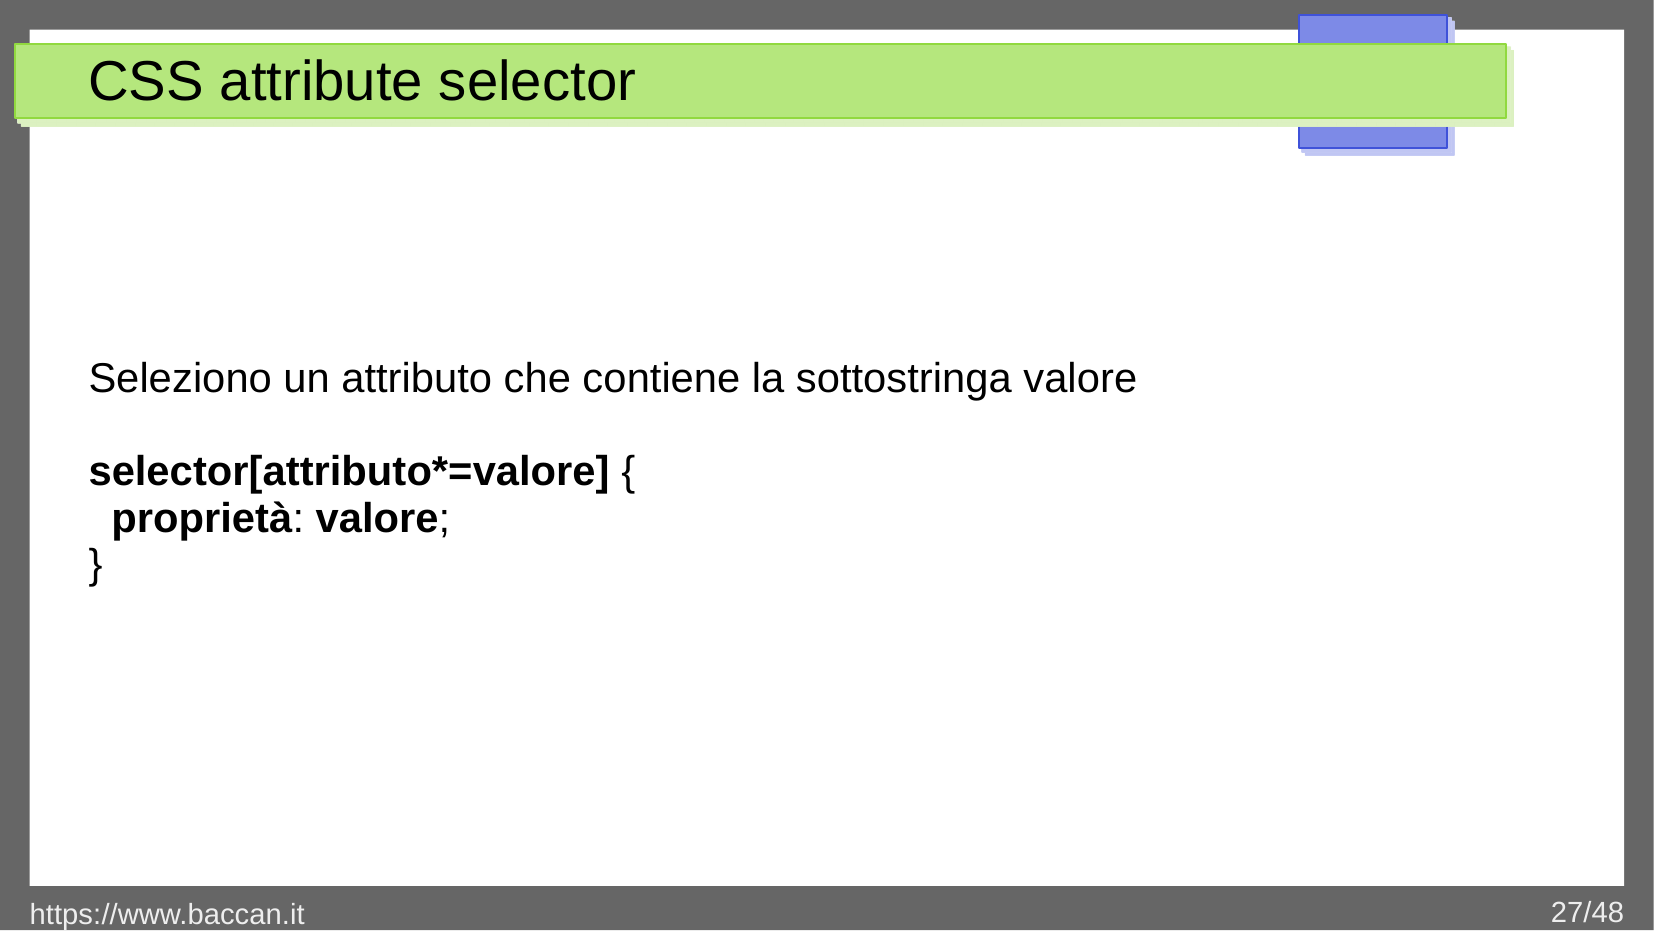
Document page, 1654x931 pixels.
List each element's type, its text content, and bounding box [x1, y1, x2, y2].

text_box Seleziono un attributo che contiene la sottostringa valore selector[attributo*=valore] { proprietà: valore; } [88, 169, 1565, 820]
title CSS attribute selector [88, 44, 1506, 119]
